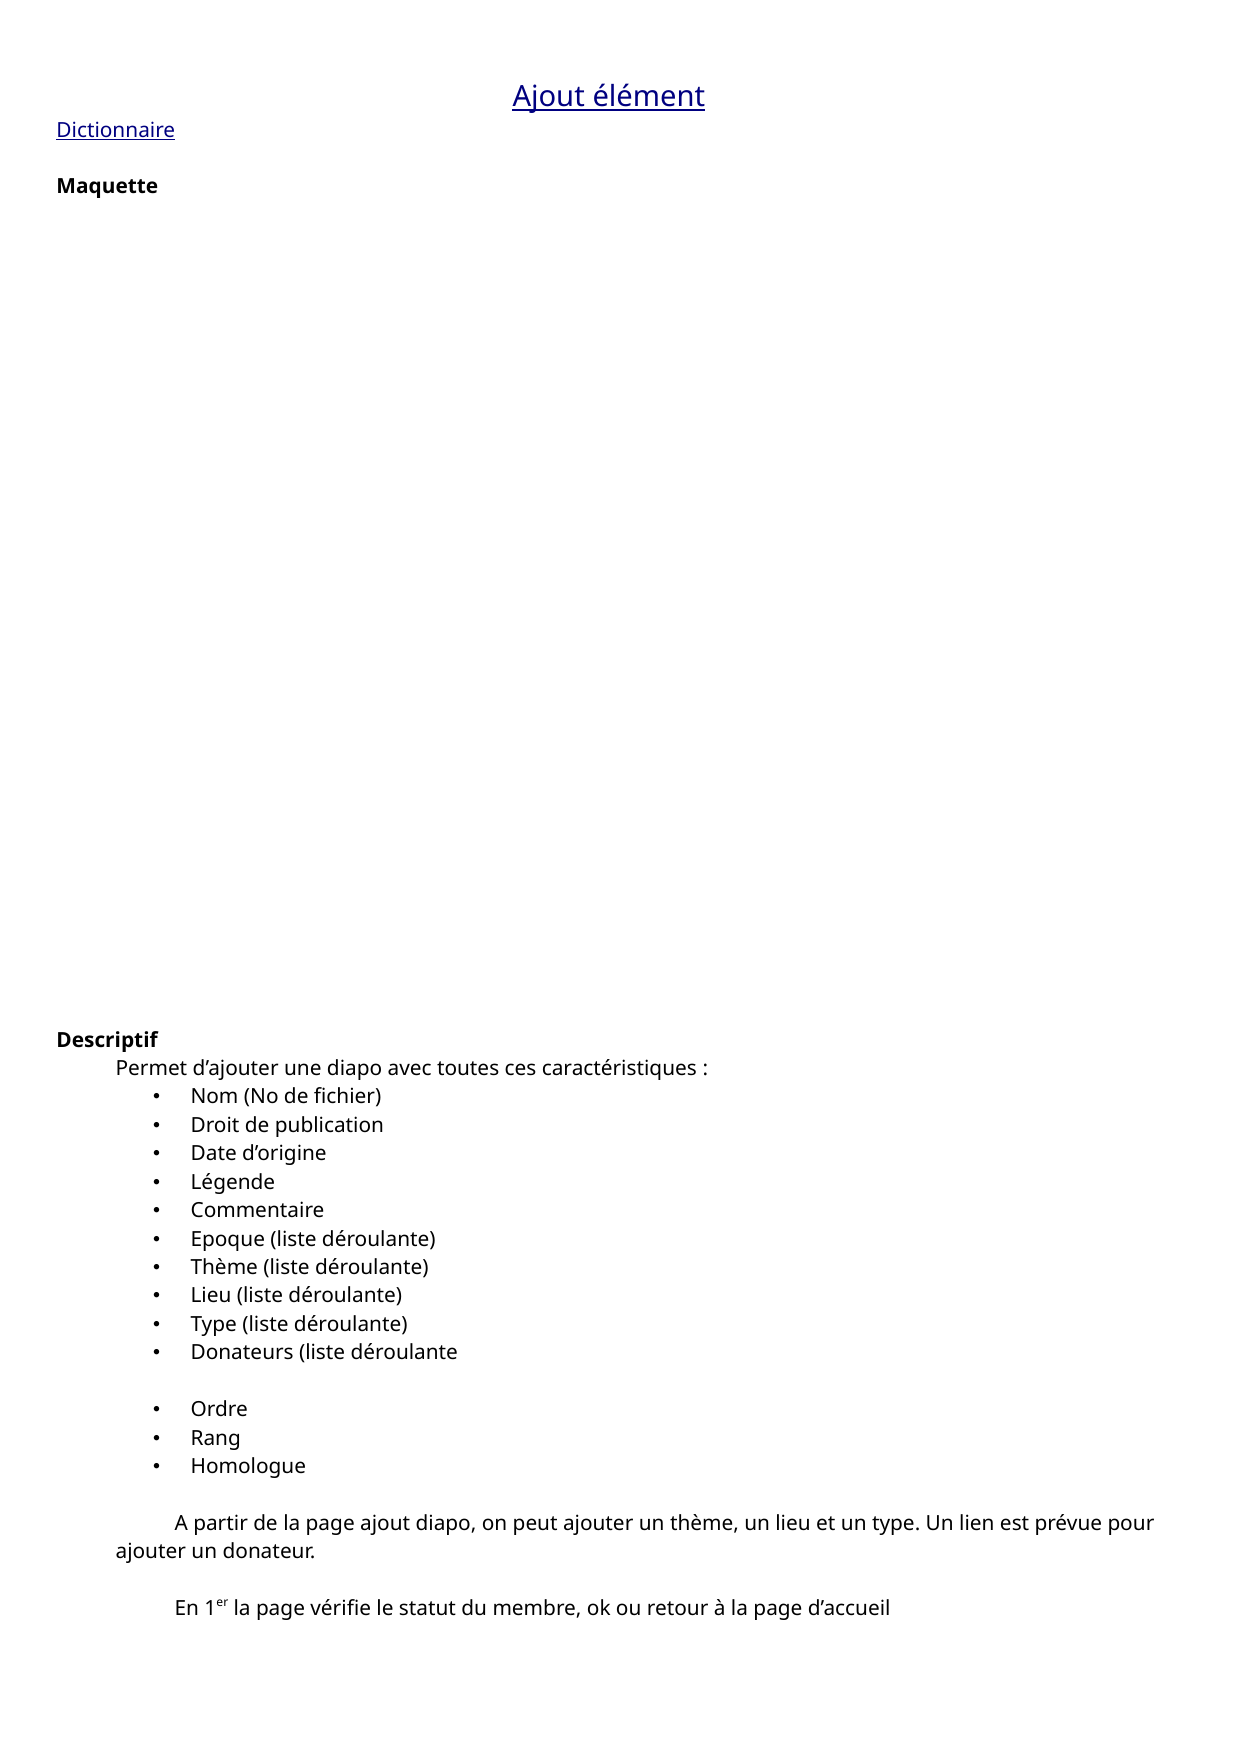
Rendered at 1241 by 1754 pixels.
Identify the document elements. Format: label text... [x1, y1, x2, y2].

text A partir de la page ajout diapo, on peut ajouter un thème, un lieu et un type. Un lien est prévue pour ajouter un donateur. [115, 1508, 1161, 1565]
text Permet d’ajouter une diapo avec toutes ces caractéristiques : [115, 1053, 1161, 1082]
text Maquette [56, 172, 1161, 200]
list Commentaire [153, 1195, 1161, 1224]
list Epoque (liste déroulante) [153, 1224, 1161, 1252]
text Ajout élément [56, 75, 1161, 115]
text En 1er la page vérifie le statut du membre, ok ou retour à la page d’accueil [115, 1593, 1161, 1622]
list Homologue [153, 1451, 1161, 1480]
list Date d’origine [153, 1138, 1161, 1167]
list Ordre [153, 1394, 1161, 1423]
text Dictionnaire [56, 115, 1161, 143]
list Rang [153, 1423, 1161, 1451]
text Descriptif [56, 1025, 1161, 1053]
list Nom (No de fichier) [153, 1082, 1161, 1110]
list Légende [153, 1167, 1161, 1195]
list Type (liste déroulante) [153, 1309, 1161, 1337]
list Thème (liste déroulante) [153, 1252, 1161, 1281]
list Donateurs (liste déroulante [153, 1337, 1161, 1366]
list Droit de publication [153, 1110, 1161, 1138]
list Lieu (liste déroulante) [153, 1281, 1161, 1309]
